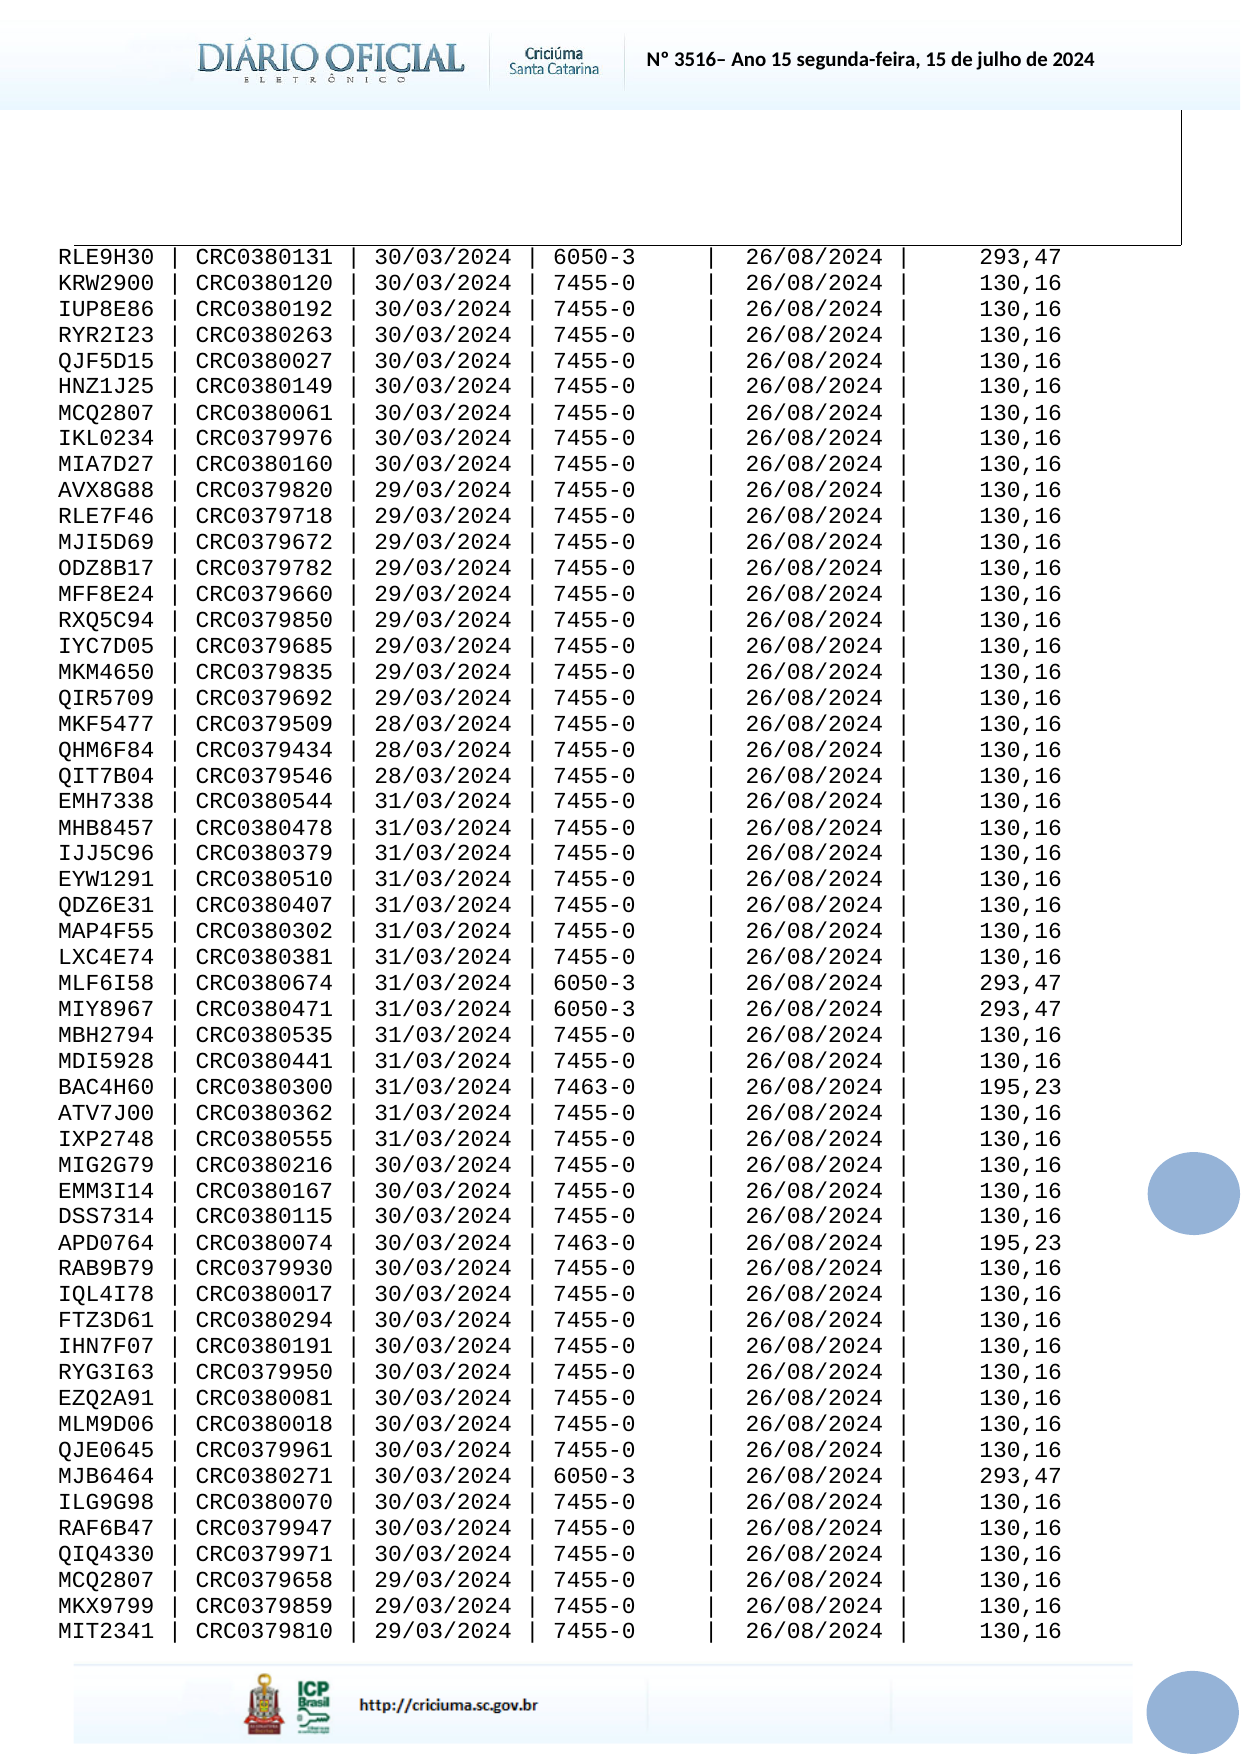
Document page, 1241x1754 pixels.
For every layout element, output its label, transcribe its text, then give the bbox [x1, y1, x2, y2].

text AVX8G88 | CRC0379820 | 29/03/2024 | 7455-0 | 26/08/2024 | 130,16 [44, 479, 1181, 504]
text MIT2341 | CRC0379810 | 29/03/2024 | 7455-0 | 26/08/2024 | 130,16 [44, 1620, 1181, 1646]
text IJJ5C96 | CRC0380379 | 31/03/2024 | 7455-0 | 26/08/2024 | 130,16 [44, 842, 1181, 868]
text ODZ8B17 | CRC0379782 | 29/03/2024 | 7455-0 | 26/08/2024 | 130,16 [44, 556, 1181, 582]
text MIA7D27 | CRC0380160 | 30/03/2024 | 7455-0 | 26/08/2024 | 130,16 [44, 453, 1181, 479]
text IYC7D05 | CRC0379685 | 29/03/2024 | 7455-0 | 26/08/2024 | 130,16 [44, 634, 1181, 660]
text QJE0645 | CRC0379961 | 30/03/2024 | 7455-0 | 26/08/2024 | 130,16 [44, 1438, 1181, 1464]
text ATV7J00 | CRC0380362 | 31/03/2024 | 7455-0 | 26/08/2024 | 130,16 [44, 1101, 1181, 1127]
text KRW2900 | CRC0380120 | 30/03/2024 | 7455-0 | 26/08/2024 | 130,16 [44, 271, 1181, 297]
text IKL0234 | CRC0379976 | 30/03/2024 | 7455-0 | 26/08/2024 | 130,16 [44, 427, 1181, 453]
text MAP4F55 | CRC0380302 | 31/03/2024 | 7455-0 | 26/08/2024 | 130,16 [44, 919, 1181, 946]
text RYR2I23 | CRC0380263 | 30/03/2024 | 7455-0 | 26/08/2024 | 130,16 [44, 323, 1181, 349]
text RLE7F46 | CRC0379718 | 29/03/2024 | 7455-0 | 26/08/2024 | 130,16 [44, 504, 1181, 531]
text IHN7F07 | CRC0380191 | 30/03/2024 | 7455-0 | 26/08/2024 | 130,16 [44, 1334, 1181, 1361]
text HNZ1J25 | CRC0380149 | 30/03/2024 | 7455-0 | 26/08/2024 | 130,16 [44, 375, 1181, 401]
text MCQ2807 | CRC0379658 | 29/03/2024 | 7455-0 | 26/08/2024 | 130,16 [44, 1568, 1181, 1594]
text BAC4H60 | CRC0380300 | 31/03/2024 | 7463-0 | 26/08/2024 | 195,23 [44, 1075, 1181, 1101]
text RXQ5C94 | CRC0379850 | 29/03/2024 | 7455-0 | 26/08/2024 | 130,16 [44, 608, 1181, 634]
text QIQ4330 | CRC0379971 | 30/03/2024 | 7455-0 | 26/08/2024 | 130,16 [44, 1542, 1181, 1568]
text EYW1291 | CRC0380510 | 31/03/2024 | 7455-0 | 26/08/2024 | 130,16 [44, 868, 1181, 894]
text QIT7B04 | CRC0379546 | 28/03/2024 | 7455-0 | 26/08/2024 | 130,16 [44, 764, 1181, 790]
text MKM4650 | CRC0379835 | 29/03/2024 | 7455-0 | 26/08/2024 | 130,16 [44, 660, 1181, 686]
text FTZ3D61 | CRC0380294 | 30/03/2024 | 7455-0 | 26/08/2024 | 130,16 [44, 1309, 1181, 1334]
text RYG3I63 | CRC0379950 | 30/03/2024 | 7455-0 | 26/08/2024 | 130,16 [44, 1361, 1181, 1386]
text MHB8457 | CRC0380478 | 31/03/2024 | 7455-0 | 26/08/2024 | 130,16 [44, 816, 1181, 842]
text QJF5D15 | CRC0380027 | 30/03/2024 | 7455-0 | 26/08/2024 | 130,16 [44, 349, 1181, 375]
text ILG9G98 | CRC0380070 | 30/03/2024 | 7455-0 | 26/08/2024 | 130,16 [44, 1490, 1181, 1516]
text LXC4E74 | CRC0380381 | 31/03/2024 | 7455-0 | 26/08/2024 | 130,16 [44, 946, 1181, 971]
text MCQ2807 | CRC0380061 | 30/03/2024 | 7455-0 | 26/08/2024 | 130,16 [44, 401, 1181, 427]
text EMM3I14 | CRC0380167 | 30/03/2024 | 7455-0 | 26/08/2024 | 130,16 [44, 1179, 1150, 1205]
text MLM9D06 | CRC0380018 | 30/03/2024 | 7455-0 | 26/08/2024 | 130,16 [44, 1412, 1181, 1438]
text QHM6F84 | CRC0379434 | 28/03/2024 | 7455-0 | 26/08/2024 | 130,16 [44, 738, 1181, 764]
text IQL4I78 | CRC0380017 | 30/03/2024 | 7455-0 | 26/08/2024 | 130,16 [44, 1283, 1181, 1309]
text MJB6464 | CRC0380271 | 30/03/2024 | 6050-3 | 26/08/2024 | 293,47 [44, 1464, 1181, 1490]
text IXP2748 | CRC0380555 | 31/03/2024 | 7455-0 | 26/08/2024 | 130,16 [44, 1127, 1181, 1153]
text RAB9B79 | CRC0379930 | 30/03/2024 | 7455-0 | 26/08/2024 | 130,16 [44, 1257, 1181, 1283]
text EZQ2A91 | CRC0380081 | 30/03/2024 | 7455-0 | 26/08/2024 | 130,16 [44, 1386, 1181, 1412]
text RLE9H30 | CRC0380131 | 30/03/2024 | 6050-3 | 26/08/2024 | 293,47 [44, 245, 1181, 271]
text MFF8E24 | CRC0379660 | 29/03/2024 | 7455-0 | 26/08/2024 | 130,16 [44, 582, 1181, 608]
text MIY8967 | CRC0380471 | 31/03/2024 | 6050-3 | 26/08/2024 | 293,47 [44, 997, 1181, 1023]
text MJI5D69 | CRC0379672 | 29/03/2024 | 7455-0 | 26/08/2024 | 130,16 [44, 531, 1181, 556]
text MIG2G79 | CRC0380216 | 30/03/2024 | 7455-0 | 26/08/2024 | 130,16 [44, 1153, 1180, 1179]
text RAF6B47 | CRC0379947 | 30/03/2024 | 7455-0 | 26/08/2024 | 130,16 [44, 1516, 1181, 1542]
text EMH7338 | CRC0380544 | 31/03/2024 | 7455-0 | 26/08/2024 | 130,16 [44, 790, 1181, 816]
text APD0764 | CRC0380074 | 30/03/2024 | 7463-0 | 26/08/2024 | 195,23 [44, 1231, 1181, 1257]
text DSS7314 | CRC0380115 | 30/03/2024 | 7455-0 | 26/08/2024 | 130,16 [44, 1205, 1171, 1231]
text MKX9799 | CRC0379859 | 29/03/2024 | 7455-0 | 26/08/2024 | 130,16 [44, 1594, 1181, 1620]
text IUP8E86 | CRC0380192 | 30/03/2024 | 7455-0 | 26/08/2024 | 130,16 [44, 297, 1181, 323]
text MDI5928 | CRC0380441 | 31/03/2024 | 7455-0 | 26/08/2024 | 130,16 [44, 1049, 1181, 1075]
text QIR5709 | CRC0379692 | 29/03/2024 | 7455-0 | 26/08/2024 | 130,16 [44, 686, 1181, 712]
text MKF5477 | CRC0379509 | 28/03/2024 | 7455-0 | 26/08/2024 | 130,16 [44, 712, 1181, 738]
text MLF6I58 | CRC0380674 | 31/03/2024 | 6050-3 | 26/08/2024 | 293,47 [44, 971, 1181, 997]
text MBH2794 | CRC0380535 | 31/03/2024 | 7455-0 | 26/08/2024 | 130,16 [44, 1023, 1181, 1049]
text QDZ6E31 | CRC0380407 | 31/03/2024 | 7455-0 | 26/08/2024 | 130,16 [44, 894, 1181, 919]
